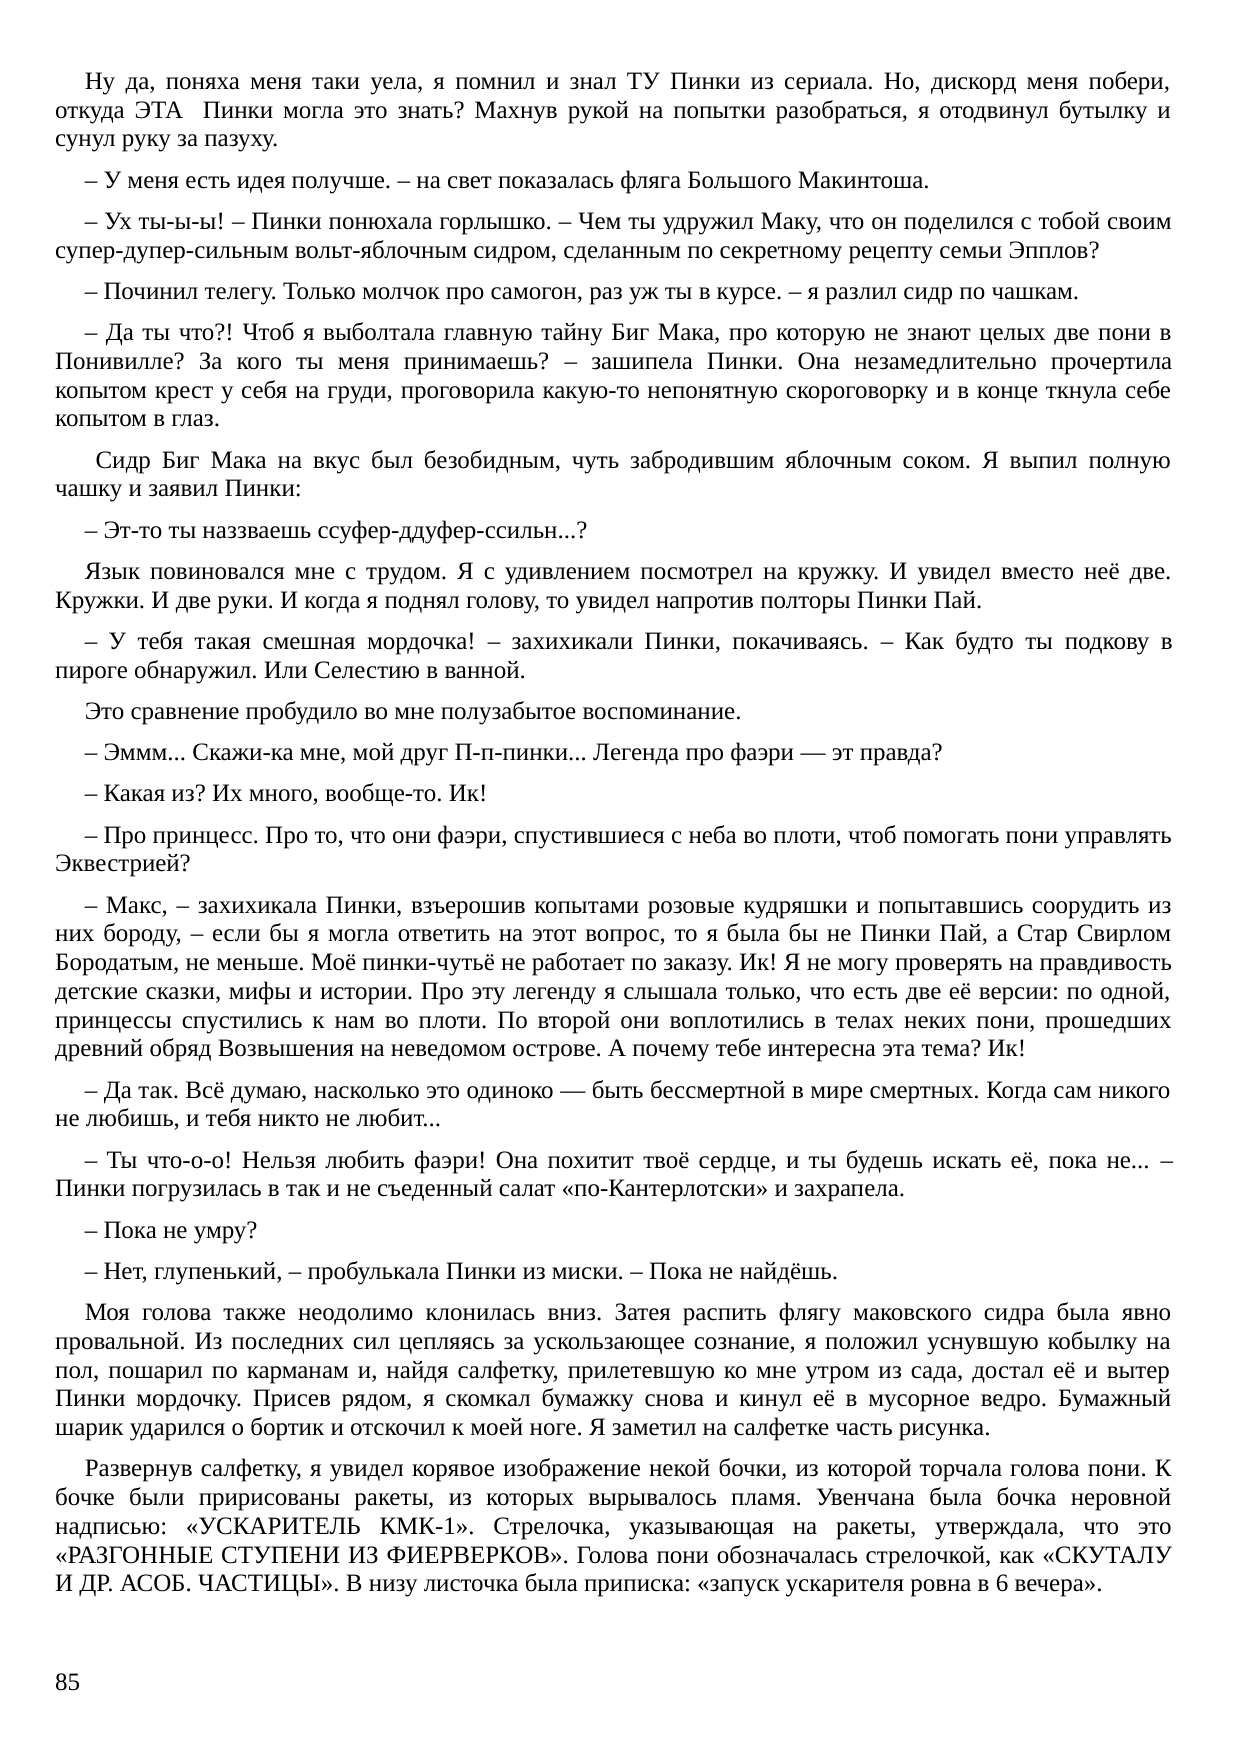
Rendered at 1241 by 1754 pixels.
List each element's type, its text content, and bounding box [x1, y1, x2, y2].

text – Эммм... Скажи-ка мне, мой друг П-п-пинки... Легенда про фаэри — эт правда? [55, 737, 1173, 766]
text Язык повиновался мне с трудом. Я с удивлением посмотрел на кружку. И увидел вместо неё две. Кружки. И две руки. И когда я поднял голову, то увидел напротив полторы Пинки Пай. [55, 556, 1173, 613]
text Моя голова также неодолимо клонилась вниз. Затея распить флягу маковского сидра была явно провальной. Из последних сил цепляясь за ускользающее сознание, я положил уснувшую кобылку на пол, пошарил по карманам и, найдя салфетку, прилетевшую ко мне утром из сада, достал её и вытер Пинки мордочку. Присев рядом, я скомкал бумажку снова и кинул её в мусорное ведро. Бумажный шарик ударился о бортик и отскочил к моей ноге. Я заметил на салфетке часть рисунка. [55, 1297, 1173, 1441]
text – Ты что-о-о! Нельзя любить фаэри! Она похитит твоё сердце, и ты будешь искать её, пока не... – Пинки погрузилась в так и не съеденный салат «по-Кантерлотски» и захрапела. [55, 1145, 1173, 1202]
text – Да ты что?! Чтоб я выболтала главную тайну Биг Мака, про которую не знают целых две пони в Понивилле? За кого ты меня принимаешь? – зашипела Пинки. Она незамедлительно прочертила копытом крест у себя на груди, проговорила какую-то непонятную скороговорку и в конце ткнула себе копытом в глаз. [55, 317, 1173, 432]
text – Про принцесс. Про то, что они фаэри, спустившиеся с неба во плоти, чтоб помогать пони управлять Эквестрией? [55, 820, 1173, 877]
text – Какая из? Их много, вообще-то. Ик! [55, 778, 1173, 807]
text – Нет, глупенький, – пробулькала Пинки из миски. – Пока не найдёшь. [55, 1256, 1173, 1285]
text – Макс, – захихикала Пинки, взъерошив копытами розовые кудряшки и попытавшись соорудить из них бороду, – если бы я могла ответить на этот вопрос, то я была бы не Пинки Пай, а Стар Свирлом Бородатым, не меньше. Моё пинки-чутьё не работает по заказу. Ик! Я не могу проверять на правдивость детские сказки, мифы и истории. Про эту легенду я слышала только, что есть две её версии: по одной, принцессы спустились к нам во плоти. По второй они воплотились в телах неких пони, прошедших древний обряд Возвышения на неведомом острове. А почему тебе интересна эта тема? Ик! [55, 890, 1173, 1062]
text – Да так. Всё думаю, насколько это одиноко — быть бессмертной в мире смертных. Когда сам никого не любишь, и тебя никто не любит... [55, 1075, 1173, 1132]
text – У меня есть идея получше. – на свет показалась фляга Большого Макинтоша. [55, 165, 1173, 193]
text – Починил телегу. Только молчок про самогон, раз уж ты в курсе. – я разлил сидр по чашкам. [55, 276, 1173, 305]
text Это сравнение пробудило во мне полузабытое воспоминание. [55, 696, 1173, 725]
text – Ух ты-ы-ы! – Пинки понюхала горлышко. – Чем ты удружил Маку, что он поделился с тобой своим супер-дупер-сильным вольт-яблочным сидром, сделанным по секретному рецепту семьи Эпплов? [55, 206, 1173, 263]
text Ну да, поняха меня таки уела, я помнил и знал ТУ Пинки из сериала. Но, дискорд меня побери, откуда ЭТА Пинки могла это знать? Махнув рукой на попытки разобраться, я отодвинул бутылку и сунул руку за пазуху. [55, 66, 1173, 152]
text – Пока не умру? [55, 1215, 1173, 1243]
text – У тебя такая смешная мордочка! – захихикали Пинки, покачиваясь. – Как будто ты подкову в пироге обнаружил. Или Селестию в ванной. [55, 626, 1173, 683]
text Развернув салфетку, я увидел корявое изображение некой бочки, из которой торчала голова пони. К бочке были пририсованы ракеты, из которых вырывалось пламя. Увенчана была бочка неровной надписью: «УСКАРИТЕЛЬ КМК-1». Стрелочка, указывающая на ракеты, утверждала, что это «РАЗГОННЫЕ СТУПЕНИ ИЗ ФИЕРВЕРКОВ». Голова пони обозначалась стрелочкой, как «СКУТАЛУ И ДР. АСОБ. ЧАСТИЦЫ». В низу листочка была приписка: «запуск ускарителя ровна в 6 вечера». [55, 1453, 1173, 1597]
text Сидр Биг Мака на вкус был безобидным, чуть забродившим яблочным соком. Я выпил полную чашку и заявил Пинки: [55, 445, 1173, 502]
text – Эт-то ты наззваешь ссуфер-ддуфер-ссильн...? [55, 515, 1173, 543]
